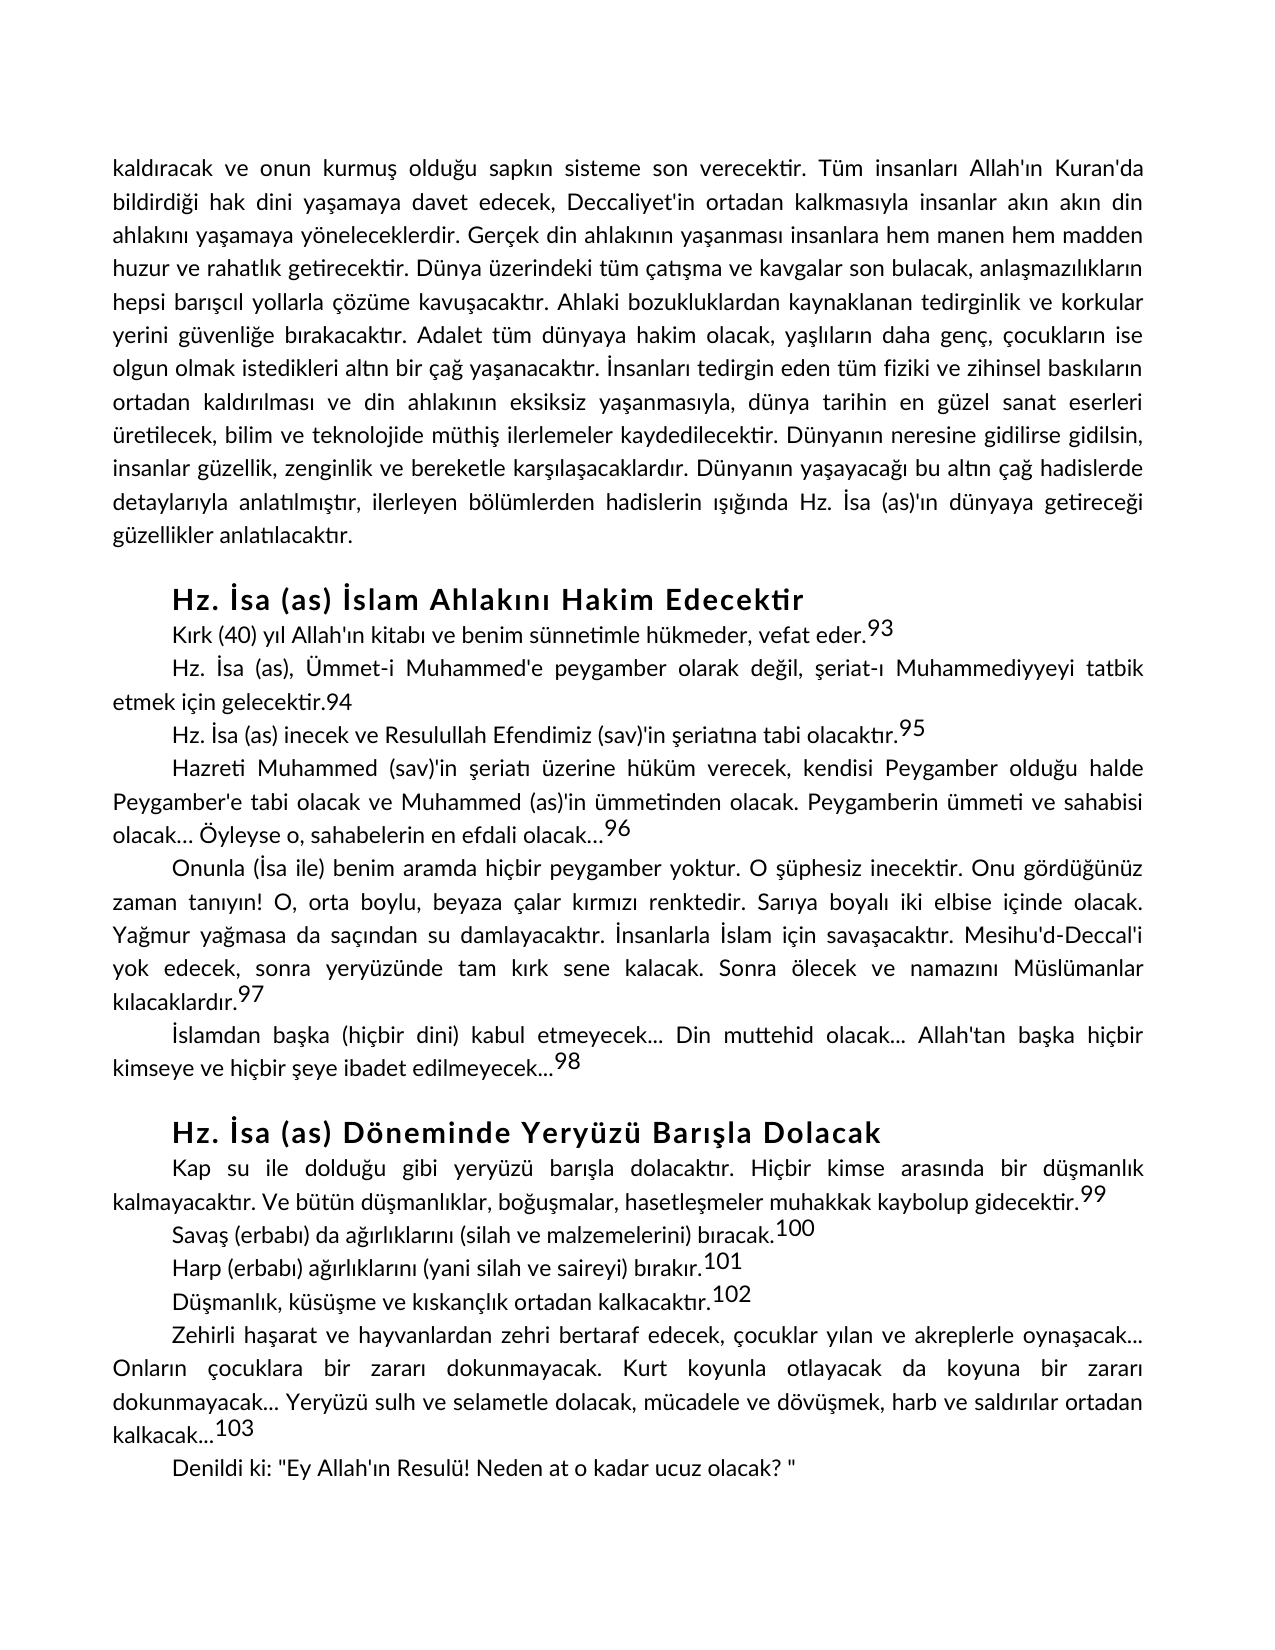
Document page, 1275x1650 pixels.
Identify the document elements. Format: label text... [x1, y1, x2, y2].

text Harp (erbabı) ağırlıklarını (yani silah ve saireyi) bırakır.101 [112, 1250, 1145, 1283]
text Hz. İsa (as) inecek ve Resulullah Efendimiz (sav)'in şeriatına tabi olacaktır.95 [112, 717, 1145, 750]
text Denildi ki: "Ey Allah'ın Resulü! Neden at o kadar ucuz olacak? " [112, 1450, 1145, 1483]
text kaldıracak ve onun kurmuş olduğu sapkın sisteme son verecektir. Tüm insanları Allah'ın Kuran'da bildirdiği hak dini yaşamaya davet edecek, Deccaliyet'in ortadan kalkmasıyla insanlar akın akın din ahlakını yaşamaya yöneleceklerdir. Gerçek din ahlakının yaşanması insanlara hem manen hem madden huzur ve rahatlık getirecektir. Dünya üzerindeki tüm çatışma ve kavgalar son bulacak, anlaşmazılıkların hepsi barışcıl yollarla çözüme kavuşacaktır. Ahlaki bozukluklardan kaynaklanan tedirginlik ve korkular yerini güvenliğe bırakacaktır. Adalet tüm dünyaya hakim olacak, yaşlıların daha genç, çocukların ise olgun olmak istedikleri altın bir çağ yaşanacaktır. İnsanları tedirgin eden tüm fiziki ve zihinsel baskıların ortadan kaldırılması ve din ahlakının eksiksiz yaşanmasıyla, dünya tarihin en güzel sanat eserleri üretilecek, bilim ve teknolojide müthiş ilerlemeler kaydedilecektir. Dünyanın neresine gidilirse gidilsin, insanlar güzellik, zenginlik ve bereketle karşılaşacaklardır. Dünyanın yaşayacağı bu altın çağ hadislerde detaylarıyla anlatılmıştır, ilerleyen bölümlerden hadislerin ışığında Hz. İsa (as)'ın dünyaya getireceği güzellikler anlatılacaktır. [112, 150, 1145, 550]
text Hz. İsa (as) İslam Ahlakını Hakim Edecektir [112, 583, 1145, 617]
text Savaş (erbabı) da ağırlıklarını (silah ve malzemelerini) bıracak.100 [112, 1217, 1145, 1250]
text Hz. İsa (as) Döneminde Yeryüzü Barışla Dolacak [112, 1117, 1145, 1150]
text Kap su ile dolduğu gibi yeryüzü barışla dolacaktır. Hiçbir kimse arasında bir düşmanlık kalmayacaktır. Ve bütün düşmanlıklar, boğuşmalar, hasetleşmeler muhakkak kaybolup gidecektir.99 [112, 1150, 1145, 1217]
text Onunla (İsa ile) benim aramda hiçbir peygamber yoktur. O şüphesiz inecektir. Onu gördüğünüz zaman tanıyın! O, orta boylu, beyaza çalar kırmızı renktedir. Sarıya boyalı iki elbise içinde olacak. Yağmur yağmasa da saçından su damlayacaktır. İnsanlarla İslam için savaşacaktır. Mesihu'd-Deccal'i yok edecek, sonra yeryüzünde tam kırk sene kalacak. Sonra ölecek ve namazını Müslümanlar kılacaklardır.97 [112, 850, 1145, 1017]
text Kırk (40) yıl Allah'ın kitabı ve benim sünnetimle hükmeder, vefat eder.93 [112, 617, 1145, 650]
text Hz. İsa (as), Ümmet-i Muhammed'e peygamber olarak değil, şeriat-ı Muhammediyyeyi tatbik etmek için gelecektir.94 [112, 650, 1145, 717]
text Zehirli haşarat ve hayvanlardan zehri bertaraf edecek, çocuklar yılan ve akreplerle oynaşacak... Onların çocuklara bir zararı dokunmayacak. Kurt koyunla otlayacak da koyuna bir zararı dokunmayacak... Yeryüzü sulh ve selametle dolacak, mücadele ve dövüşmek, harb ve saldırılar ortadan kalkacak...103 [112, 1317, 1145, 1450]
text Hazreti Muhammed (sav)'in şeriatı üzerine hüküm verecek, kendisi Peygamber olduğu halde Peygamber'e tabi olacak ve Muhammed (as)'in ümmetinden olacak. Peygamberin ümmeti ve sahabisi olacak… Öyleyse o, sahabelerin en efdali olacak…96 [112, 750, 1145, 850]
text İslamdan başka (hiçbir dini) kabul etmeyecek... Din muttehid olacak... Allah'tan başka hiçbir kimseye ve hiçbir şeye ibadet edilmeyecek...98 [112, 1017, 1145, 1083]
text Düşmanlık, küsüşme ve kıskançlık ortadan kalkacaktır.102 [112, 1283, 1145, 1317]
